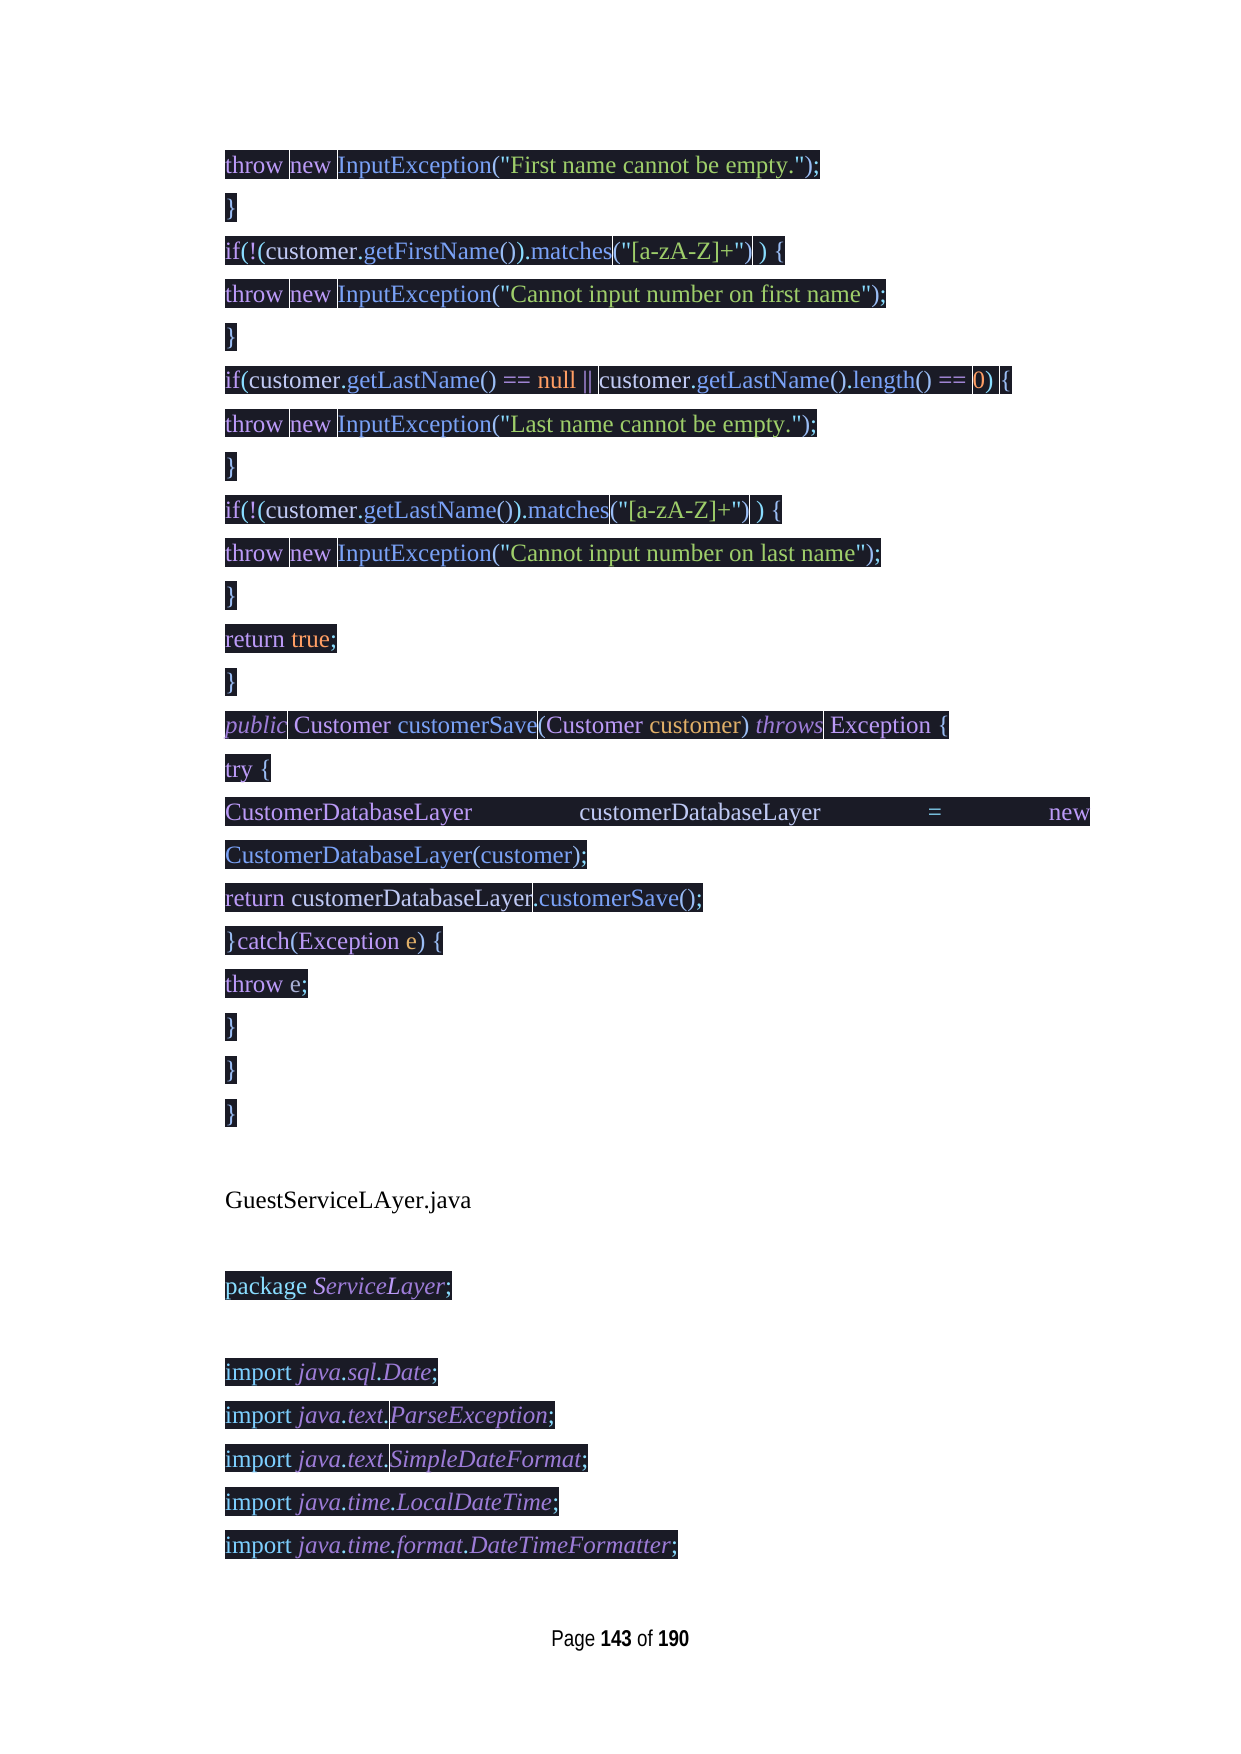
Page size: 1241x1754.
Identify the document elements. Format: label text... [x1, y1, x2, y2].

text throw new InputException("Cannot input number on last name"); [225, 538, 1090, 567]
text CustomerDatabaseLayer customerDatabaseLayer = new CustomerDatabaseLayer(customer); [225, 797, 1090, 869]
text public Customer customerSave(Customer customer) throws Exception { [225, 711, 1090, 739]
text try { [225, 754, 1090, 782]
text import java.text.SimpleDateFormat; [225, 1444, 1090, 1472]
text GuestServiceLAyer.java [225, 1185, 1090, 1214]
text import java.time.format.DateTimeFormatter; [225, 1530, 1090, 1559]
text } [225, 1099, 1090, 1127]
text package ServiceLayer; [225, 1271, 1090, 1300]
text import java.time.LocalDateTime; [225, 1487, 1090, 1516]
text } [225, 1056, 1090, 1084]
text } [225, 581, 1090, 610]
text import java.sql.Date; [225, 1357, 1090, 1386]
text throw new InputException("First name cannot be empty."); [225, 150, 1090, 179]
text return customerDatabaseLayer.customerSave(); [225, 883, 1090, 912]
text import java.text.ParseException; [225, 1401, 1090, 1429]
text if(customer.getLastName() == null || customer.getLastName().length() == 0) { [225, 366, 1090, 394]
text } [225, 667, 1090, 696]
text }catch(Exception e) { [225, 926, 1090, 955]
text } [225, 452, 1090, 481]
text } [225, 1012, 1090, 1041]
text throw new InputException("Last name cannot be empty."); [225, 409, 1090, 437]
text if(!(customer.getLastName()).matches("[a-zA-Z]+") ) { [225, 495, 1090, 524]
text throw new InputException("Cannot input number on first name"); [225, 279, 1090, 308]
text throw e; [225, 969, 1090, 998]
text } [225, 322, 1090, 351]
text if(!(customer.getFirstName()).matches("[a-zA-Z]+") ) { [225, 236, 1090, 265]
text } [225, 193, 1090, 222]
text return true; [225, 624, 1090, 653]
